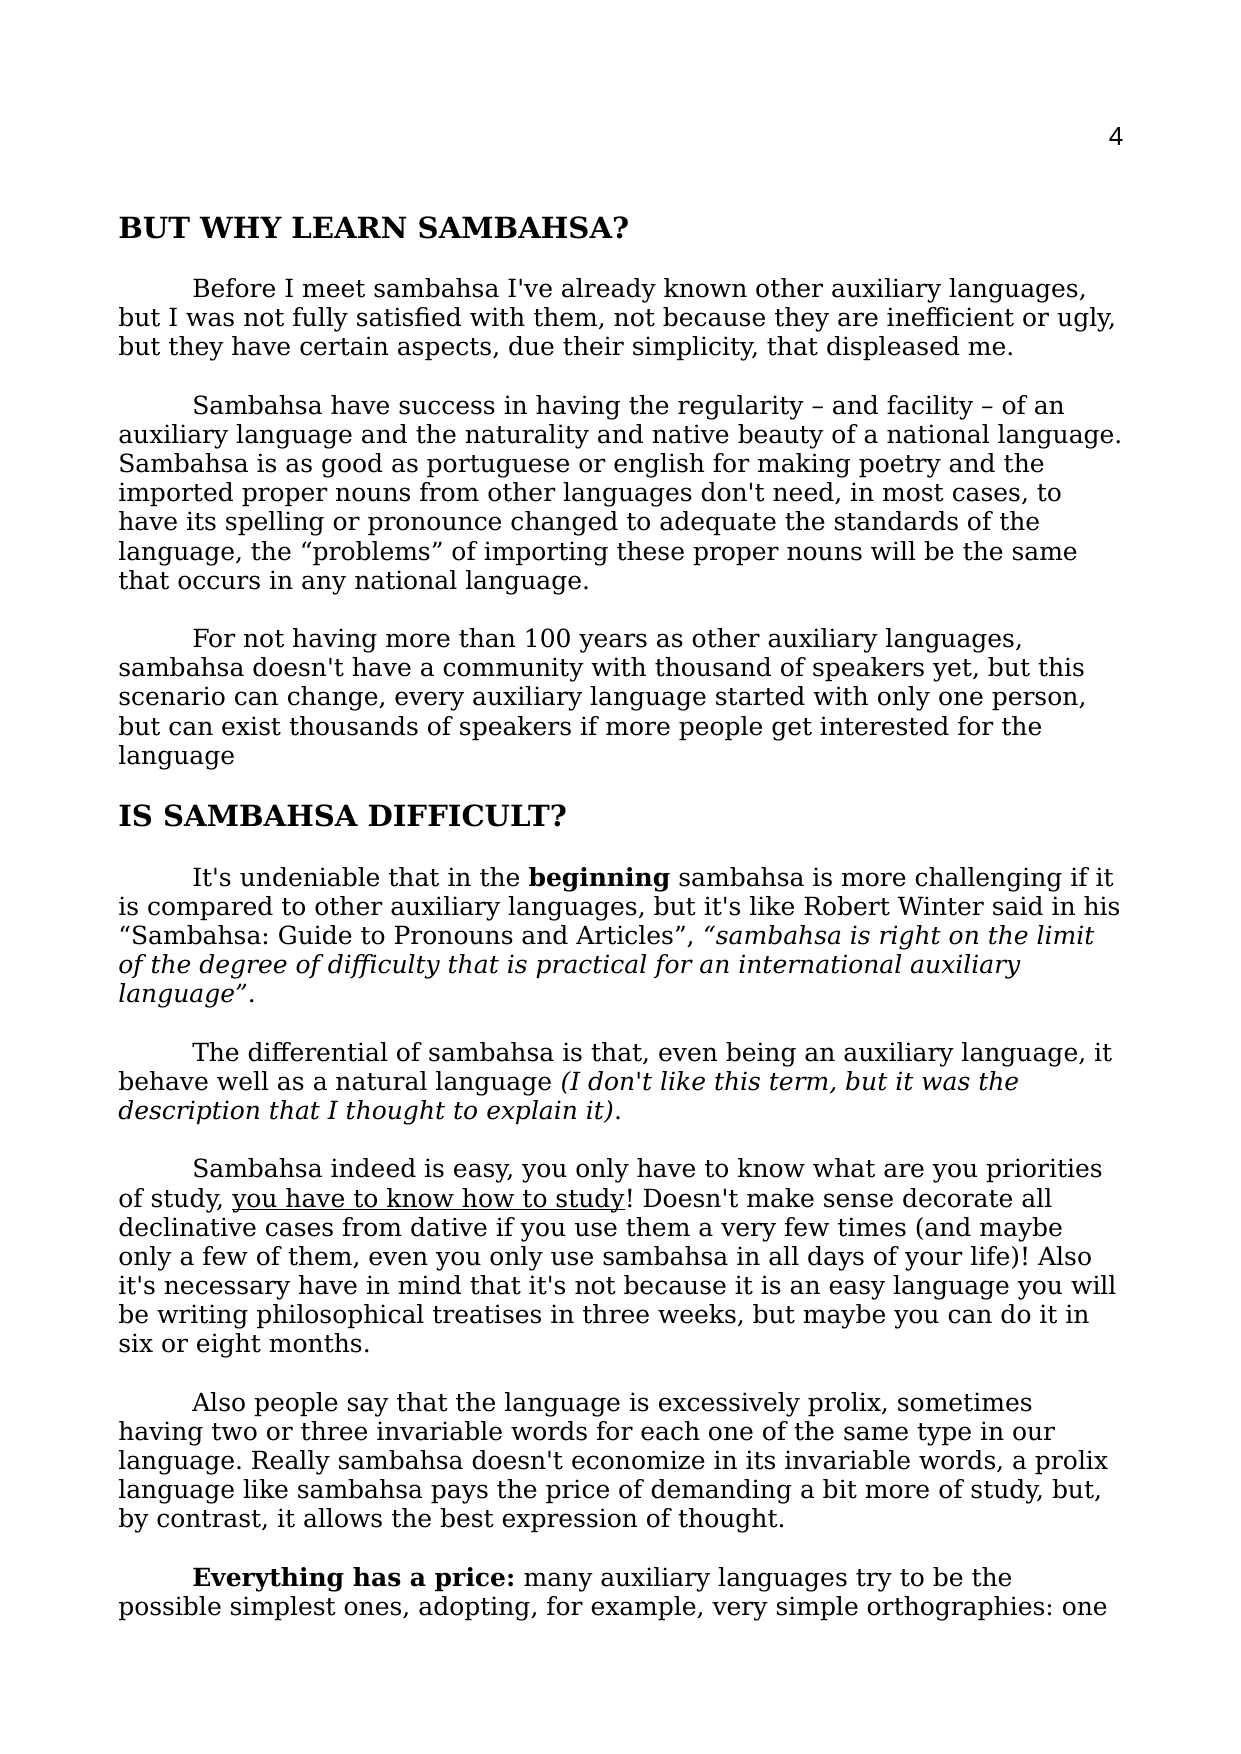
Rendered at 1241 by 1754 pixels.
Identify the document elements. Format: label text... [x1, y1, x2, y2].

text It's undeniable that in the beginning sambahsa is more challenging if it is compared to other auxiliary languages, but it's like Robert Winter said in his “Sambahsa: Guide to Pronouns and Articles”, “sambahsa is right on the limit of the degree of difficulty that is practical for an international auxiliary language”. [118, 863, 1123, 1009]
text For not having more than 100 years as other auxiliary languages, sambahsa doesn't have a community with thousand of speakers yet, but this scenario can change, every auxiliary language started with only one person, but can exist thousands of speakers if more people get interested for the language [118, 624, 1123, 770]
text Everything has a price: many auxiliary languages try to be the possible simplest ones, adopting, for example, very simple orthographies: one [118, 1563, 1123, 1621]
text Before I meet sambahsa I've already known other auxiliary languages, but I was not fully satisfied with them, not because they are inefficient or ugly, but they have certain aspects, due their simplicity, that displeased me. [118, 274, 1123, 362]
text Also people say that the language is excessively prolix, sometimes having two or three invariable words for each one of the same type in our language. Really sambahsa doesn't economize in its invariable words, a prolix language like sambahsa pays the price of demanding a bit more of study, but, by contrast, it allows the best expression of thought. [118, 1388, 1123, 1534]
subtitle BUT WHY LEARN SAMBAHSA? [118, 211, 1123, 245]
subtitle IS SAMBAHSA DIFFICULT? [118, 799, 1123, 833]
text Sambahsa have success in having the regularity – and facility – of an auxiliary language and the naturality and native beauty of a national language. Sambahsa is as good as portuguese or english for making poetry and the imported proper nouns from other languages don't need, in most cases, to have its spelling or pronounce changed to adequate the standards of the language, the “problems” of importing these proper nouns will be the same that occurs in any national language. [118, 391, 1123, 595]
text Sambahsa indeed is easy, you only have to know what are you priorities of study, you have to know how to study! Doesn't make sense decorate all declinative cases from dative if you use them a very few times (and maybe only a few of them, even you only use sambahsa in all days of your life)! Also it's necessary have in mind that it's not because it is an easy language you will be writing philosophical treatises in three weeks, but maybe you can do it in six or eight months. [118, 1154, 1123, 1359]
text The differential of sambahsa is that, even being an auxiliary language, it behave well as a natural language (I don't like this term, but it was the description that I thought to explain it). [118, 1038, 1123, 1125]
